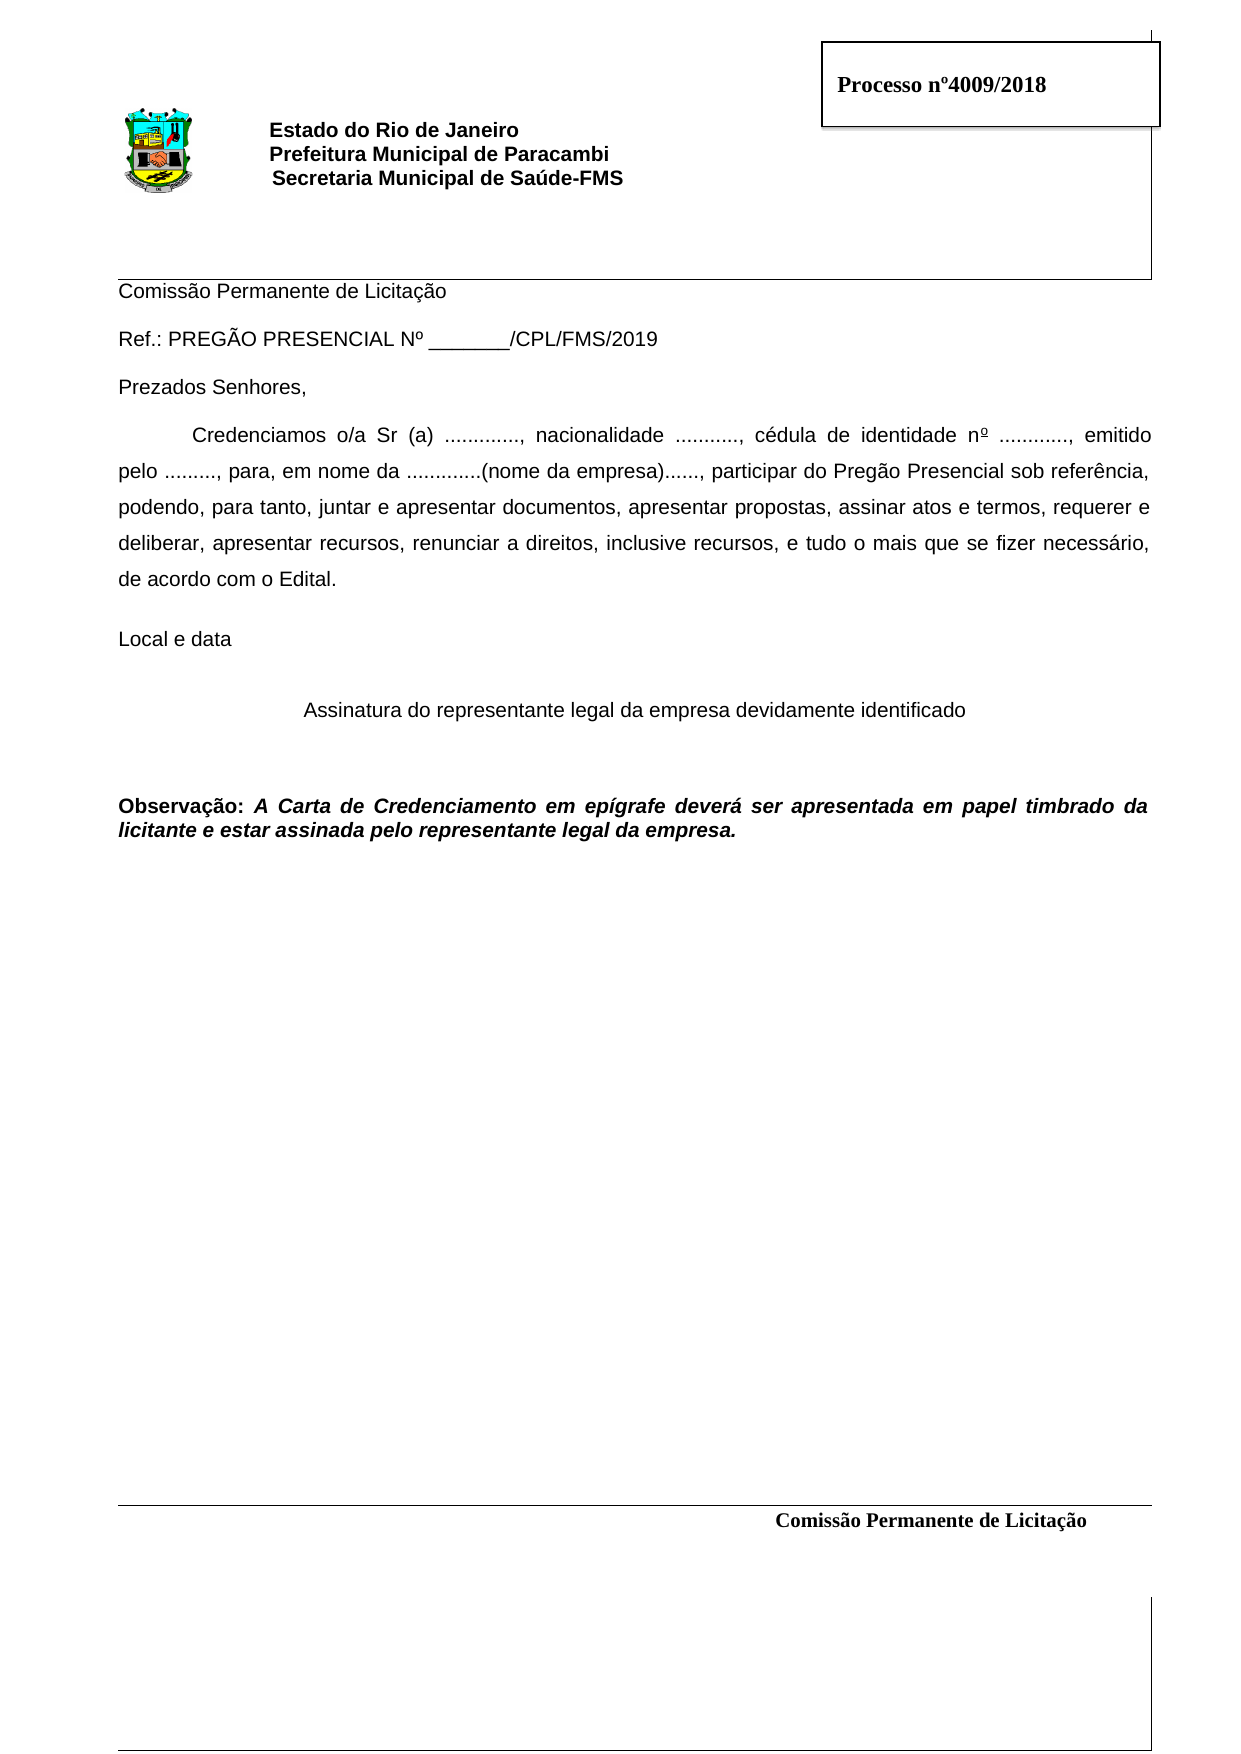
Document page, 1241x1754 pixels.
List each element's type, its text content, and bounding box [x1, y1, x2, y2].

text Comissão Permanente de Licitação [118, 279, 1152, 303]
text Credenciamos o/a Sr (a) ............., nacionalidade ..........., cédula de identidade no ............, emitido pelo ........., para, em nome da .............(nome da empresa)......, participar do Pregão Presencial sob referência, podendo, para tanto, juntar e apresentar documentos, apresentar propostas, assinar atos e termos, requerer e deliberar, apresentar recursos, renunciar a direitos, inclusive recursos, e tudo o mais que se fizer necessário, de acordo com o Edital. [118, 423, 1152, 590]
text Assinatura do representante legal da empresa devidamente identificado [118, 698, 1152, 722]
text Observação: A Carta de Credenciamento em epígrafe deverá ser apresentada em papel timbrado da licitante e estar assinada pelo representante legal da empresa. [118, 794, 1152, 842]
text Ref.: PREGÃO PRESENCIAL Nº _______/CPL/FMS/2019 [118, 327, 1152, 351]
text Prezados Senhores, [118, 375, 1152, 399]
text Local e data [118, 626, 1152, 650]
